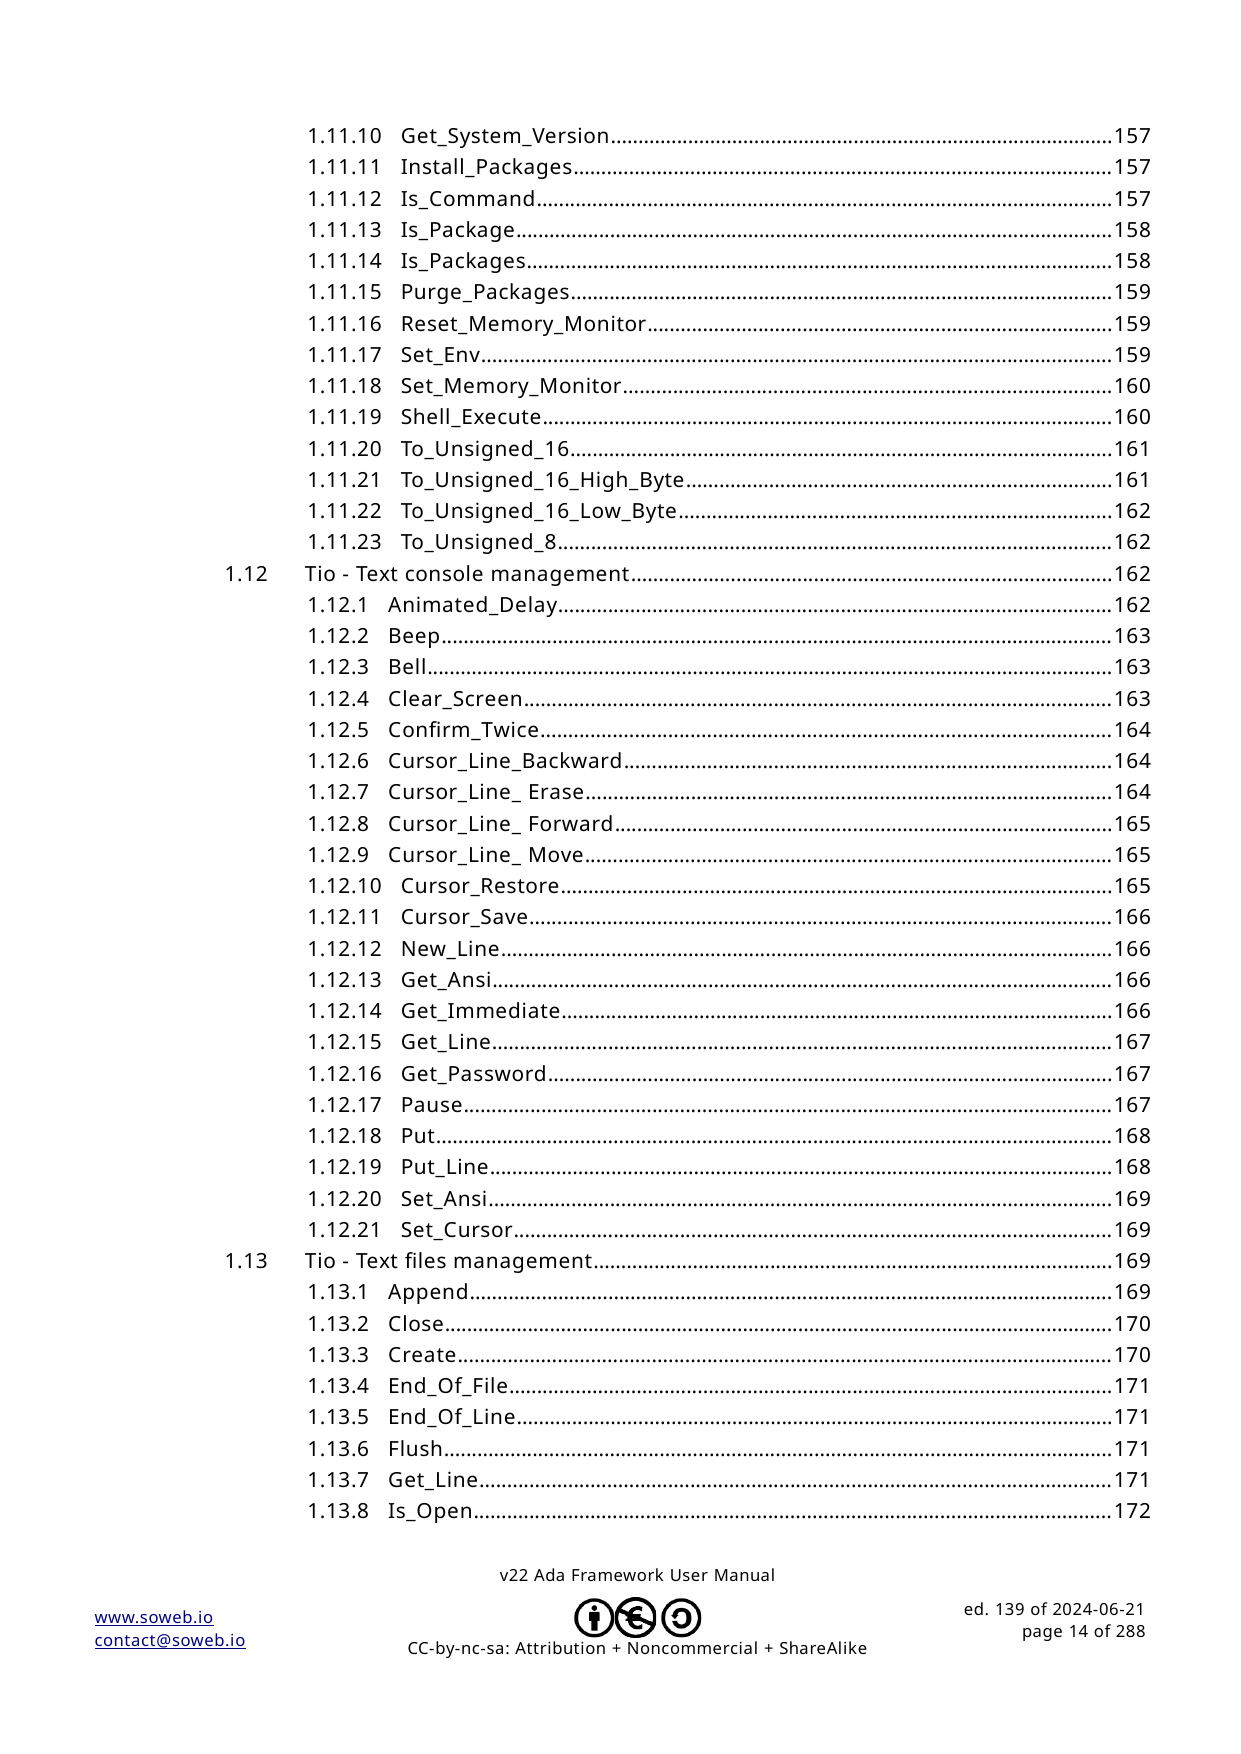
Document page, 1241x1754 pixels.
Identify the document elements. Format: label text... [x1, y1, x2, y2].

text 1.11.23 To_Unsigned_8 162 [307, 525, 1152, 556]
picture [660, 1597, 702, 1638]
text 1.12.8 Cursor_Line_ Forward 165 [307, 806, 1152, 837]
text 1.12 Tio - Text console management 162 [224, 556, 1152, 587]
text 1.12.4 Clear_Screen 163 [307, 681, 1152, 712]
text 1.12.20 Set_Ansi 169 [307, 1181, 1152, 1212]
picture [573, 1597, 657, 1638]
text 1.12.14 Get_Immediate 166 [307, 993, 1152, 1025]
text 1.13.4 End_Of_File 171 [307, 1368, 1152, 1400]
text 1.13 Tio - Text files management 169 [224, 1243, 1152, 1275]
text 1.12.6 Cursor_Line_Backward 164 [307, 743, 1152, 775]
text 1.12.15 Get_Line 167 [307, 1025, 1152, 1056]
text 1.11.14 Is_Packages 158 [307, 243, 1152, 275]
text 1.12.3 Bell 163 [307, 650, 1152, 681]
text 1.13.6 Flush 171 [307, 1431, 1152, 1462]
text 1.12.18 Put 168 [307, 1118, 1152, 1150]
text 1.12.11 Cursor_Save 166 [307, 900, 1152, 931]
text 1.11.16 Reset_Memory_Monitor 159 [307, 306, 1152, 337]
text 1.11.21 To_Unsigned_16_High_Byte 161 [307, 462, 1152, 493]
text 1.12.21 Set_Cursor 169 [307, 1212, 1152, 1243]
text 1.12.16 Get_Password 167 [307, 1056, 1152, 1087]
text 1.13.5 End_Of_Line 171 [307, 1400, 1152, 1431]
text 1.12.5 Confirm_Twice 164 [307, 712, 1152, 743]
text 1.12.10 Cursor_Restore 165 [307, 868, 1152, 900]
text 1.11.12 Is_Command 157 [307, 181, 1152, 212]
text 1.12.1 Animated_Delay 162 [307, 587, 1152, 618]
text 1.11.15 Purge_Packages 159 [307, 275, 1152, 306]
text 1.11.10 Get_System_Version 157 [307, 118, 1152, 150]
text 1.11.22 To_Unsigned_16_Low_Byte 162 [307, 493, 1152, 525]
text 1.11.19 Shell_Execute 160 [307, 400, 1152, 431]
text 1.13.2 Close 170 [307, 1306, 1152, 1337]
text 1.12.12 New_Line 166 [307, 931, 1152, 962]
text 1.12.19 Put_Line 168 [307, 1150, 1152, 1181]
text 1.11.18 Set_Memory_Monitor 160 [307, 368, 1152, 400]
text 1.12.9 Cursor_Line_ Move 165 [307, 837, 1152, 868]
text 1.13.1 Append 169 [307, 1275, 1152, 1306]
text 1.11.20 To_Unsigned_16 161 [307, 431, 1152, 462]
text 1.12.2 Beep 163 [307, 618, 1152, 650]
text 1.13.3 Create 170 [307, 1337, 1152, 1368]
text 1.12.7 Cursor_Line_ Erase 164 [307, 775, 1152, 806]
text 1.12.17 Pause 167 [307, 1087, 1152, 1118]
text 1.11.11 Install_Packages 157 [307, 150, 1152, 181]
text 1.11.13 Is_Package 158 [307, 212, 1152, 243]
text 1.13.7 Get_Line 171 [307, 1462, 1152, 1493]
text 1.12.13 Get_Ansi 166 [307, 962, 1152, 993]
text 1.13.8 Is_Open 172 [307, 1493, 1152, 1525]
text 1.11.17 Set_Env 159 [307, 337, 1152, 368]
